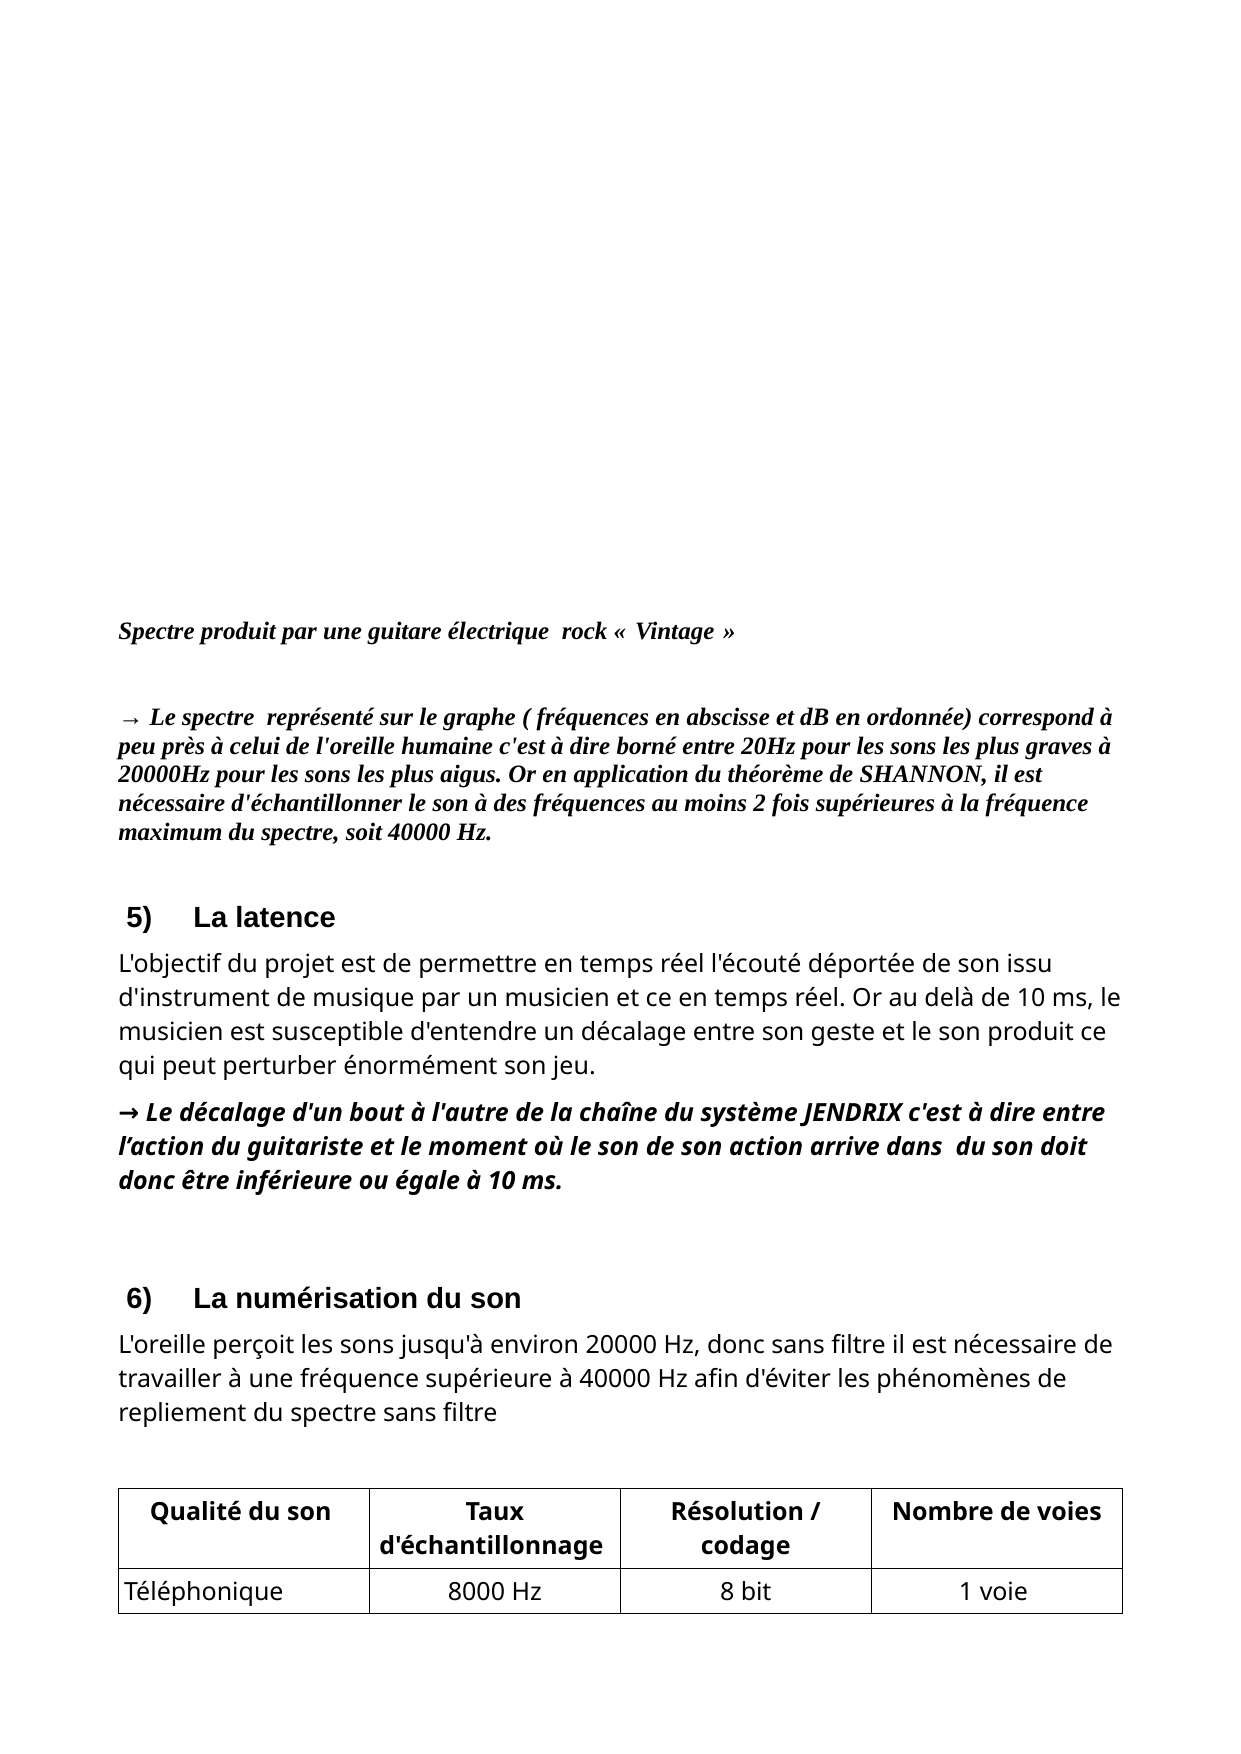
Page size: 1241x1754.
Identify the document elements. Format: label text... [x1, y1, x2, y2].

table_cell 1 voie [872, 1569, 1122, 1613]
table_header Résolution / codage [621, 1489, 871, 1568]
subtitle La latence [118, 899, 1122, 933]
text L'oreille perçoit les sons jusqu'à environ 20000 Hz, donc sans filtre il est nécessaire de travailler à une fréquence supérieure à 40000 Hz afin d'éviter les phénomènes de repliement du spectre sans filtre [118, 1327, 1122, 1429]
text L'objectif du projet est de permettre en temps réel l'écouté déportée de son issu d'instrument de musique par un musicien et ce en temps réel. Or au delà de 10 ms, le musicien est susceptible d'entendre un décalage entre son geste et le son produit ce qui peut perturber énormément son jeu. [118, 946, 1122, 1082]
table_header Nombre de voies [872, 1489, 1122, 1568]
subtitle La numérisation du son [118, 1281, 1122, 1314]
text → Le spectre représenté sur le graphe ( fréquences en abscisse et dB en ordonnée) correspond à peu près à celui de l'oreille humaine c'est à dire borné entre 20Hz pour les sons les plus graves à 20000Hz pour les sons les plus aigus. Or en application du théorème de SHANNON, il est nécessaire d'échantillonner le son à des fréquences au moins 2 fois supérieures à la fréquence maximum du spectre, soit 40000 Hz. [118, 702, 1122, 846]
table_cell Téléphonique [119, 1569, 369, 1613]
table_cell 8 bit [621, 1569, 871, 1613]
text → Le décalage d'un bout à l'autre de la chaîne du système JENDRIX c'est à dire entre l’action du guitariste et le moment où le son de son action arrive dans du son doit donc être inférieure ou égale à 10 ms. [118, 1094, 1122, 1197]
table_header Qualité du son [119, 1489, 369, 1568]
table_header Taux d'échantillonnage [370, 1489, 620, 1568]
table_cell 8000 Hz [370, 1569, 620, 1613]
text Spectre produit par une guitare électrique rock « Vintage » [118, 616, 1122, 644]
